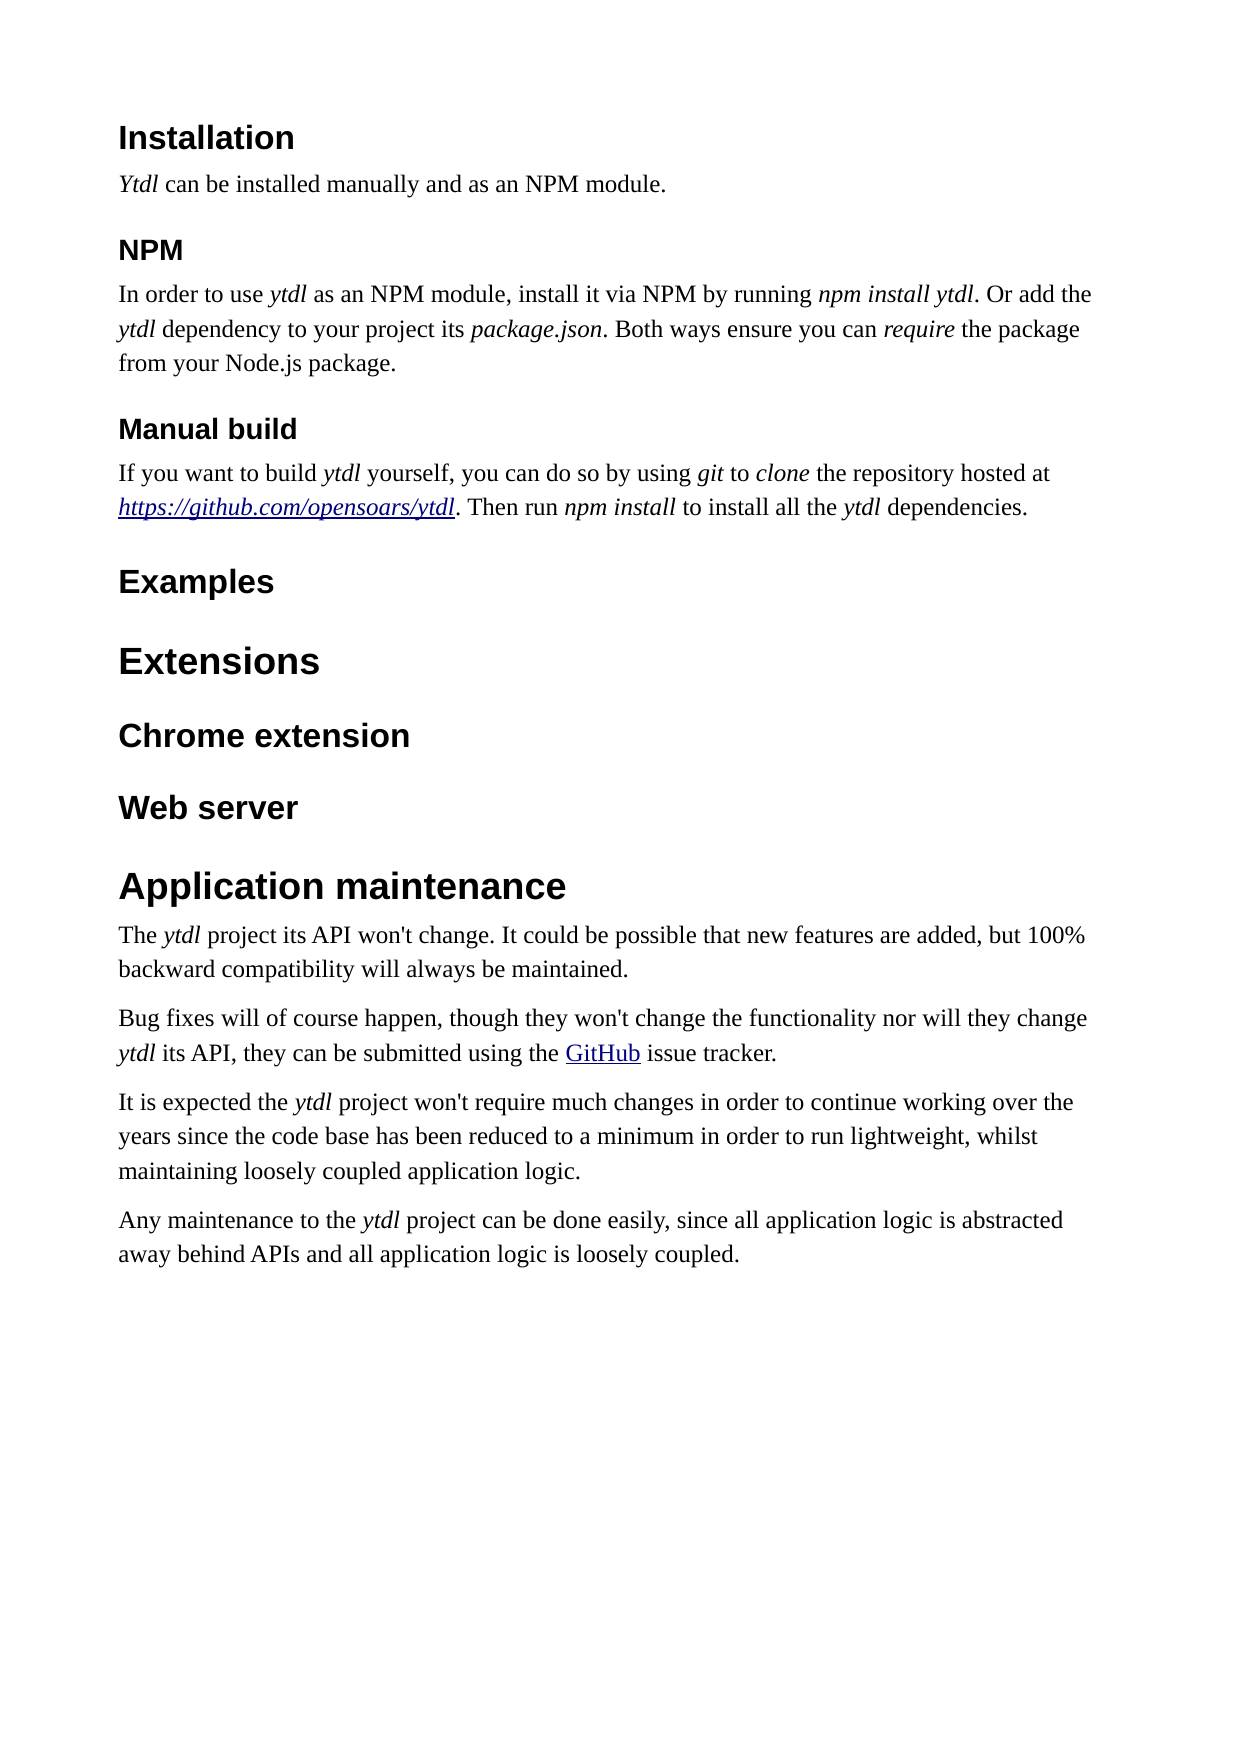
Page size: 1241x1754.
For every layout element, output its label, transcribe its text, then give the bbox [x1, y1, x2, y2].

text Any maintenance to the ytdl project can be done easily, since all application logic is abstracted away behind APIs and all application logic is loosely coupled. [118, 1205, 1122, 1268]
subtitle Manual build [118, 412, 1122, 446]
text Bug fixes will of course happen, though they won't change the functionality nor will they change ytdl its API, they can be submitted using the GitHub issue tracker. [118, 1003, 1122, 1067]
text In order to use ytdl as an NPM module, install it via NPM by running npm install ytdl. Or add the ytdl dependency to your project its package.json. Both ways ensure you can require the package from your Node.js package. [118, 279, 1122, 377]
subtitle Examples [118, 562, 1122, 601]
subtitle Installation [118, 118, 1122, 157]
text Ytdl can be installed manually and as an NPM module. [118, 169, 1122, 198]
subtitle Application maintenance [118, 864, 1122, 907]
subtitle Chrome extension [118, 716, 1122, 754]
text It is expected the ytdl project won't require much changes in order to continue working over the years since the code base has been reduced to a minimum in order to run lightweight, whilst maintaining loosely coupled application logic. [118, 1087, 1122, 1184]
text The ytdl project its API won't change. It could be possible that new features are added, but 100% backward compatibility will always be maintained. [118, 920, 1122, 983]
subtitle Extensions [118, 638, 1122, 682]
text If you want to build ytdl yourself, you can do so by using git to clone the repository hosted at https://github.com/opensoars/ytdl. Then run npm install to install all the ytdl dependencies. [118, 458, 1122, 521]
subtitle Web server [118, 787, 1122, 826]
subtitle NPM [118, 233, 1122, 267]
